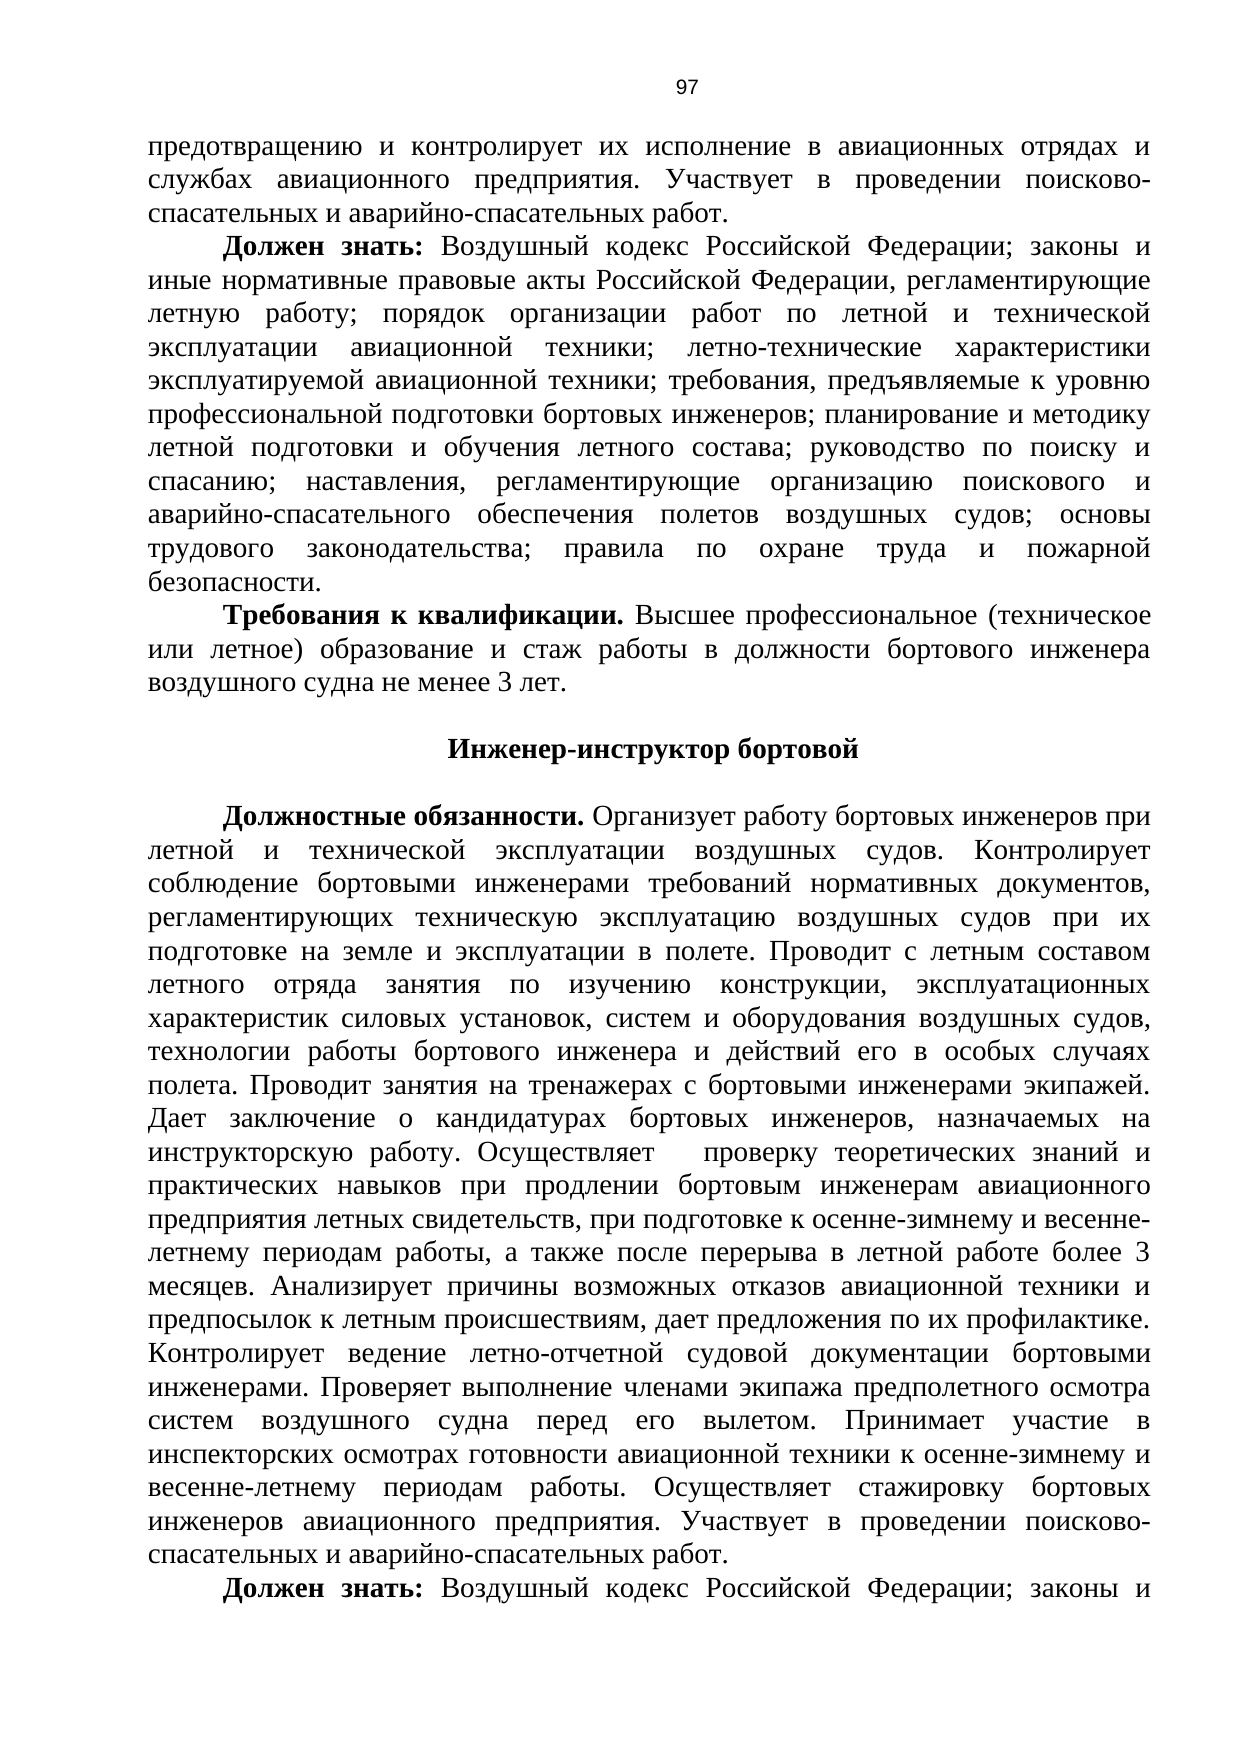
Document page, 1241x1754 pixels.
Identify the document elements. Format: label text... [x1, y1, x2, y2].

text предотвращению и контролирует их исполнение в авиационных отрядах и службах авиационного предприятия. Участвует в проведении поисково-спасательных и аварийно-спасательных работ. [148, 128, 1152, 228]
text Требования к квалификации. Высшее профессиональное (техническое или летное) образование и стаж работы в должности бортового инженера воздушного судна не менее 3 лет. [148, 597, 1152, 698]
text Должен знать: Воздушный кодекс Российской Федерации; законы и иные нормативные правовые акты Российской Федерации, регламентирующие летную работу; порядок организации работ по летной и технической эксплуатации авиационной техники; летно-технические характеристики эксплуатируемой авиационной техники; требования, предъявляемые к уровню профессиональной подготовки бортовых инженеров; планирование и методику летной подготовки и обучения летного состава; руководство по поиску и спасанию; наставления, регламентирующие организацию поискового и аварийно-спасательного обеспечения полетов воздушных судов; основы трудового законодательства; правила по охране труда и пожарной безопасности. [148, 228, 1152, 597]
text Должен знать: Воздушный кодекс Российской Федерации; законы и [148, 1570, 1152, 1603]
subtitle Инженер-инструктор бортовой [148, 731, 1152, 765]
text Должностные обязанности. Организует работу бортовых инженеров при летной и технической эксплуатации воздушных судов. Контролирует соблюдение бортовыми инженерами требований нормативных документов, регламентирующих техническую эксплуатацию воздушных судов при их подготовке на земле и эксплуатации в полете. Проводит с летным составом летного отряда занятия по изучению конструкции, эксплуатационных характеристик силовых установок, систем и оборудования воздушных судов, технологии работы бортового инженера и действий его в особых случаях полета. Проводит занятия на тренажерах с бортовыми инженерами экипажей. Дает заключение о кандидатурах бортовых инженеров, назначаемых на инструкторскую работу. Осуществляет проверку теоретических знаний и практических навыков при продлении бортовым инженерам авиационного предприятия летных свидетельств, при подготовке к осенне-зимнему и весенне-летнему периодам работы, а также после перерыва в летной работе более 3 месяцев. Анализирует причины возможных отказов авиационной техники и предпосылок к летным происшествиям, дает предложения по их профилактике. Контролирует ведение летно-отчетной судовой документации бортовыми инженерами. Проверяет выполнение членами экипажа предполетного осмотра систем воздушного судна перед его вылетом. Принимает участие в инспекторских осмотрах готовности авиационной техники к осенне-зимнему и весенне-летнему периодам работы. Осуществляет стажировку бортовых инженеров авиационного предприятия. Участвует в проведении поисково-спасательных и аварийно-спасательных работ. [148, 798, 1152, 1570]
